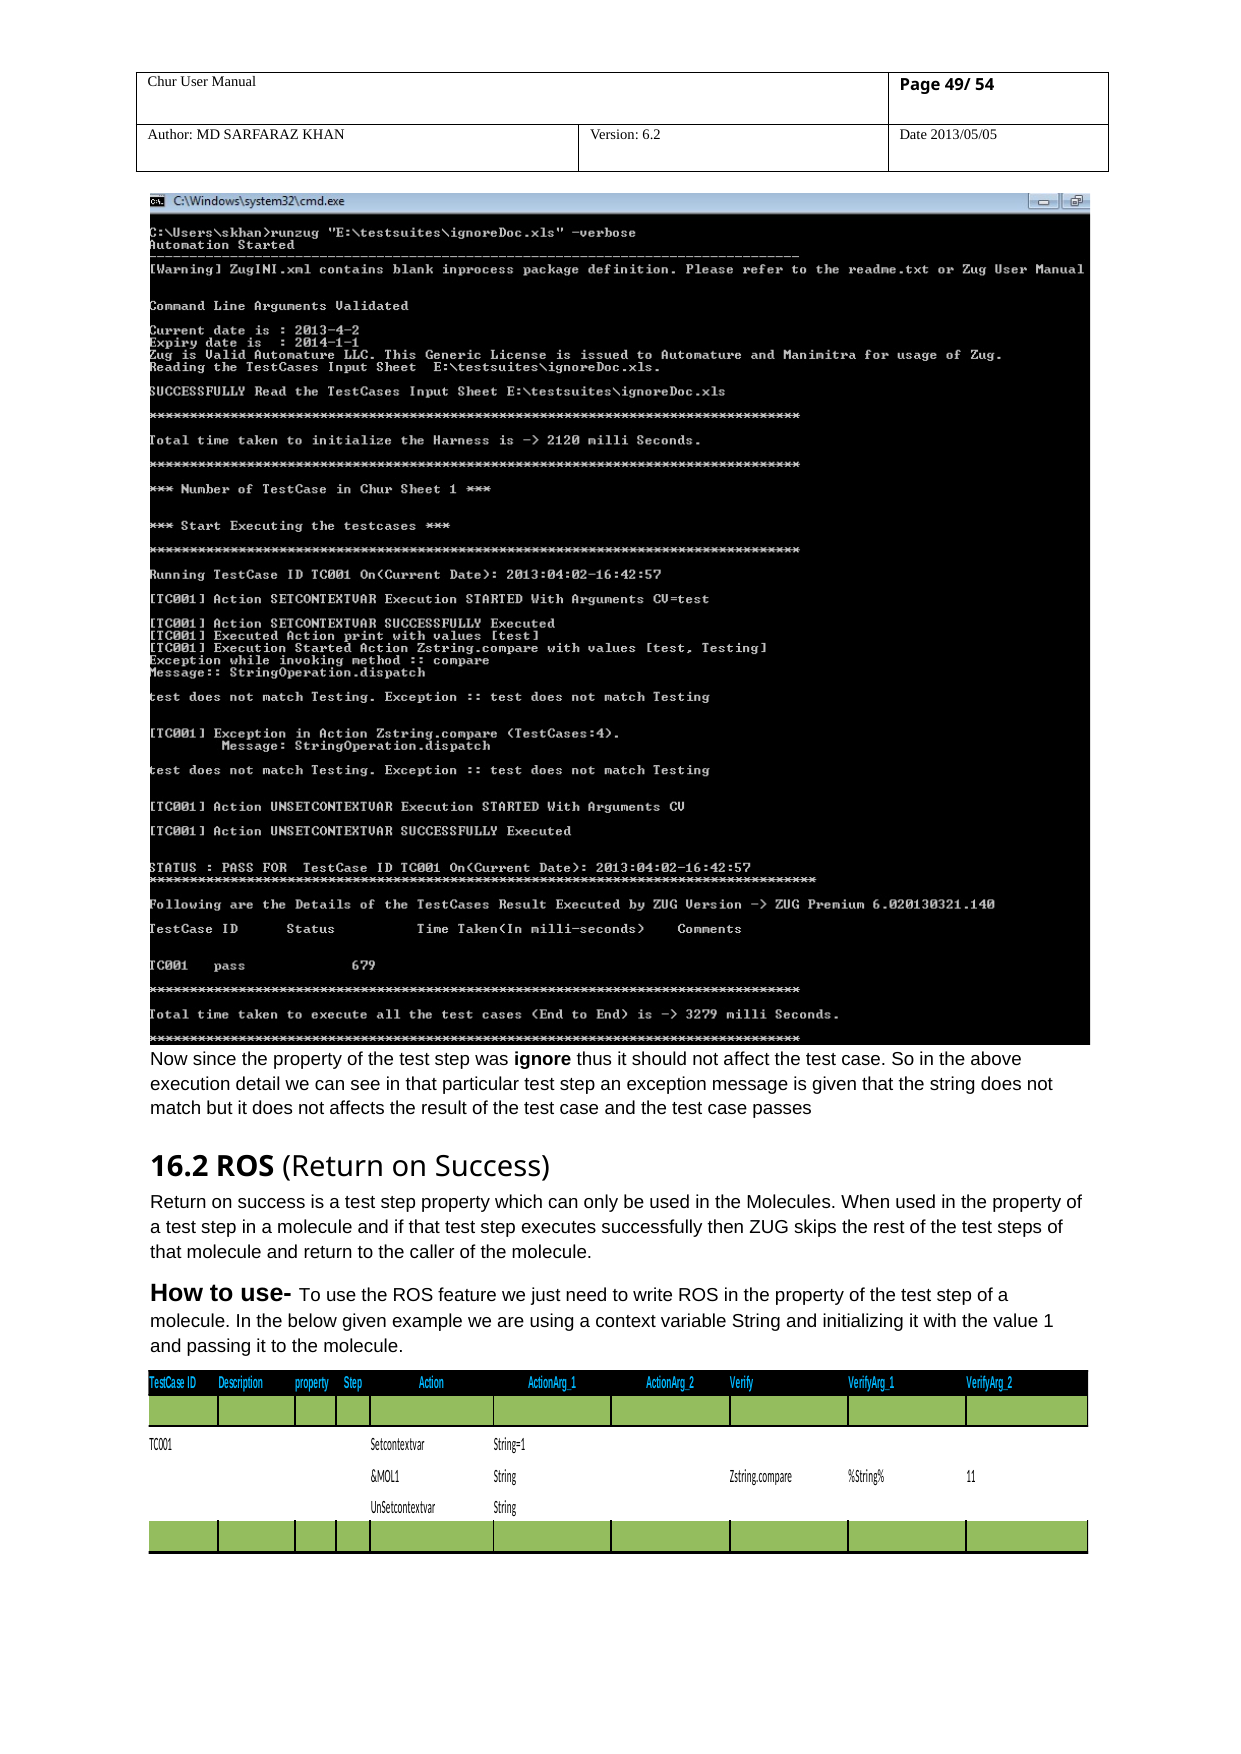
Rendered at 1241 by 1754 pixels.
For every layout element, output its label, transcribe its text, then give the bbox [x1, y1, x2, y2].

picture [150, 193, 1091, 1045]
text How to use- To use the ROS feature we just need to write ROS in the property of the test step of a molecule. In the below given example we are using a context variable String and initializing it with the value 1 and passing it to the molecule. [150, 1278, 1090, 1356]
text Return on success is a test step property which can only be used in the Molecules. When used in the property of a test step in a molecule and if that test step executes successfully then ZUG skips the rest of the test steps of that molecule and return to the caller of the molecule. [150, 1191, 1090, 1262]
subtitle 16.2 ROS (Return on Success) [150, 1145, 1090, 1184]
text Now since the property of the test step was ignore thus it should not affect the test case. So in the above execution detail we can see in that particular test step an exception message is given that the string does not match but it does not affects the result of the test case and the test case passes [150, 1045, 1090, 1119]
